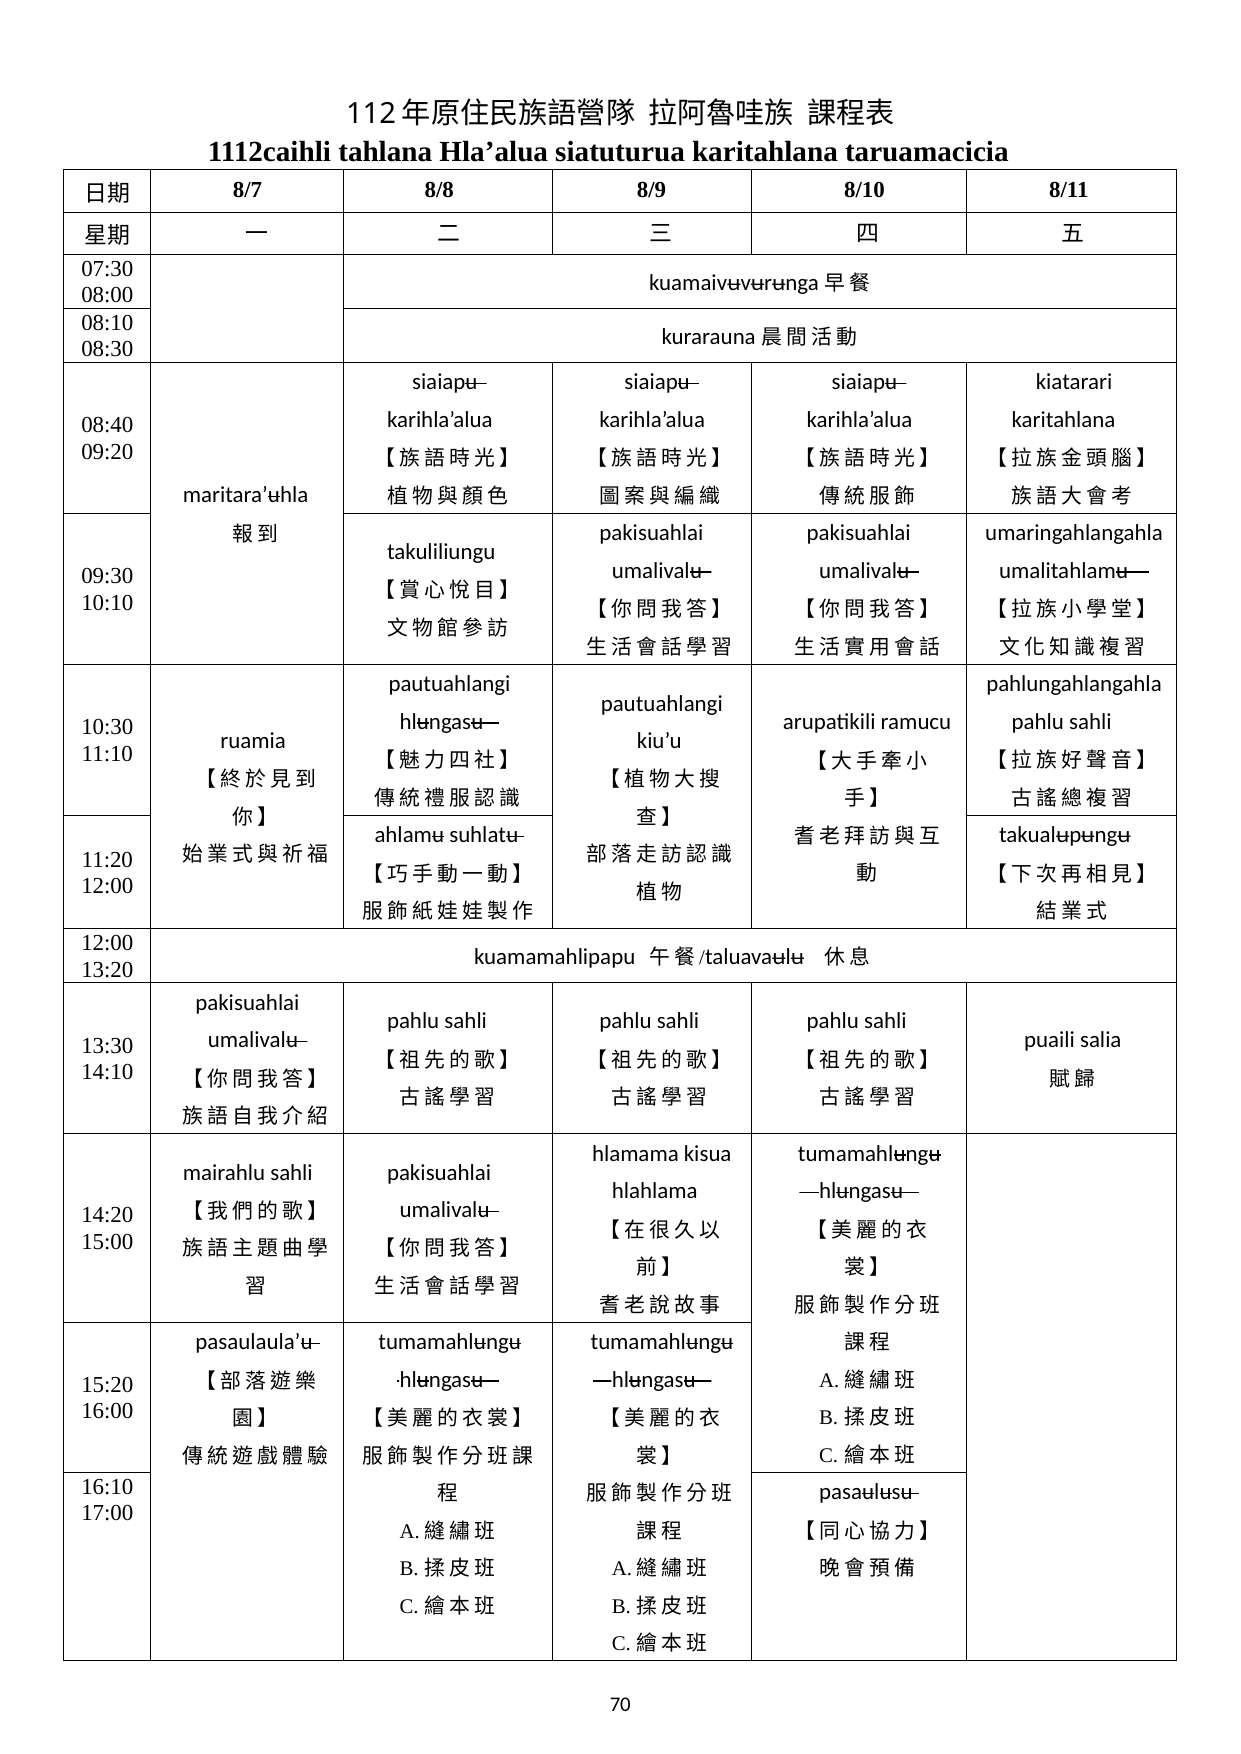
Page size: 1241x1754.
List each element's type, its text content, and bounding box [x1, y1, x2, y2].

table_cell 11:20 12:00 [64, 816, 150, 928]
table_cell siaiapu karihla’alua 【族語時光】 圖案與編織 [553, 363, 751, 513]
table_header 8/7 [151, 170, 343, 212]
table_cell 12:00 13:20 [64, 929, 150, 982]
table_cell 15:20 16:00 [64, 1323, 150, 1472]
table_cell mairahlu sahli 【我們的歌】 族語主題曲學習 [151, 1134, 343, 1322]
table_cell pautuahlangi hlungasu 【魅力四社】 傳統禮服認識 [344, 665, 552, 815]
table_header 日期 [64, 170, 150, 212]
table_cell 08:40 09:20 [64, 363, 150, 513]
table_cell tumamahlungu hlungasu 【美麗的衣裳】 服飾製作分班課程 A.縫繡班 B.揉皮班 C.繪本班 [344, 1323, 552, 1660]
table_cell 08:10 08:30 [64, 309, 150, 362]
table_cell pakisuahlai umalivalu 【你問我答】 族語自我介紹 [151, 983, 343, 1133]
table_cell 一 [151, 213, 343, 254]
table_header 8/11 [967, 170, 1176, 212]
table_cell arupatikili ramucu 【大手牽小手】 耆老拜訪與互動 [752, 665, 966, 928]
table_header 8/8 [344, 170, 552, 212]
table_cell pakisuahlai umalivalu 【你問我答】 生活會話學習 [553, 514, 751, 664]
table_cell 09:30 10:10 [64, 514, 150, 664]
table_cell takualʉpʉngʉ 【下次再相見】 結業式 [967, 816, 1176, 928]
table_cell pakisuahlai umalivalu 【你問我答】 生活實用會話 [752, 514, 966, 664]
text 112年原住民族語營隊 拉阿魯哇族 課程表 [83, 89, 1158, 132]
table_cell kuamamahlipapu午餐/taluavaʉlʉ休息 [151, 929, 1176, 982]
table_cell pautuahlangi kiu’u 【植物大搜查】 部落走訪認識植物 [553, 665, 751, 928]
table_cell siaiapu karihla’alua 【族語時光】 傳統服飾 [752, 363, 966, 513]
table_cell 10:30 11:10 [64, 665, 150, 815]
table_cell [967, 1134, 1176, 1660]
table_cell kurarauna晨間活動 [344, 309, 1176, 362]
table_cell [151, 255, 343, 362]
table_cell pasaulusu 【同心協力】 晚會預備 [752, 1473, 966, 1660]
table_cell 五 [967, 213, 1176, 254]
table_cell kiatarari karitahlana 【拉族金頭腦】 族語大會考 [967, 363, 1176, 513]
table_cell pahlungahlangahla pahlu sahli 【拉族好聲音】 古謠總複習 [967, 665, 1176, 815]
table_cell kuamaivʉvʉrʉnga早餐 [344, 255, 1176, 308]
table_cell tumamahlungu hlungasu 【美麗的衣裳】 服飾製作分班課程 A.縫繡班 B.揉皮班 C.繪本班 [752, 1134, 966, 1472]
table_cell 四 [752, 213, 966, 254]
table_cell pahlu sahli 【祖先的歌】 古謠學習 [752, 983, 966, 1133]
table_cell 16:10 17:00 [64, 1473, 150, 1660]
table_cell ruamia 【終於見到你】 始業式與祈福 [151, 665, 343, 928]
table_cell puaili salia 賦歸 [967, 983, 1176, 1133]
table_header 8/10 [752, 170, 966, 212]
table_cell tumamahlungu hlungasu 【美麗的衣裳】 服飾製作分班課程 A.縫繡班 B.揉皮班 C.繪本班 [553, 1323, 751, 1660]
table_cell siaiapu karihla’alua 【族語時光】 植物與顏色 [344, 363, 552, 513]
table_cell pakisuahlai umalivalu 【你問我答】 生活會話學習 [344, 1134, 552, 1322]
table_cell pasaulaula’u 【部落遊樂園】 傳統遊戲體驗 [151, 1323, 343, 1660]
table_cell pahlu sahli 【祖先的歌】 古謠學習 [553, 983, 751, 1133]
table_cell ahlamu suhlatu 【巧手動一動】 服飾紙娃娃製作 [344, 816, 552, 928]
table_cell 三 [553, 213, 751, 254]
table_cell 13:30 14:10 [64, 983, 150, 1133]
table_cell umaringahlangahla umalitahlamu 【拉族小學堂】 文化知識複習 [967, 514, 1176, 664]
table_cell 14:20 15:00 [64, 1134, 150, 1322]
table_cell 星期 [64, 213, 150, 254]
table_cell takuliliungu 【賞心悅目】 文物館參訪 [344, 514, 552, 664]
table_cell hlamama kisua hlahlama 【在很久以前】 耆老說故事 [553, 1134, 751, 1322]
table_cell 二 [344, 213, 552, 254]
table_cell pahlu sahli 【祖先的歌】 古謠學習 [344, 983, 552, 1133]
table_cell maritara’uhla 報到 [151, 363, 343, 664]
table_cell 07:30 08:00 [64, 255, 150, 308]
text 1112caihli tahlana Hla’alua siatuturua karitahlana taruamacicia [83, 132, 1158, 169]
table_header 8/9 [553, 170, 751, 212]
